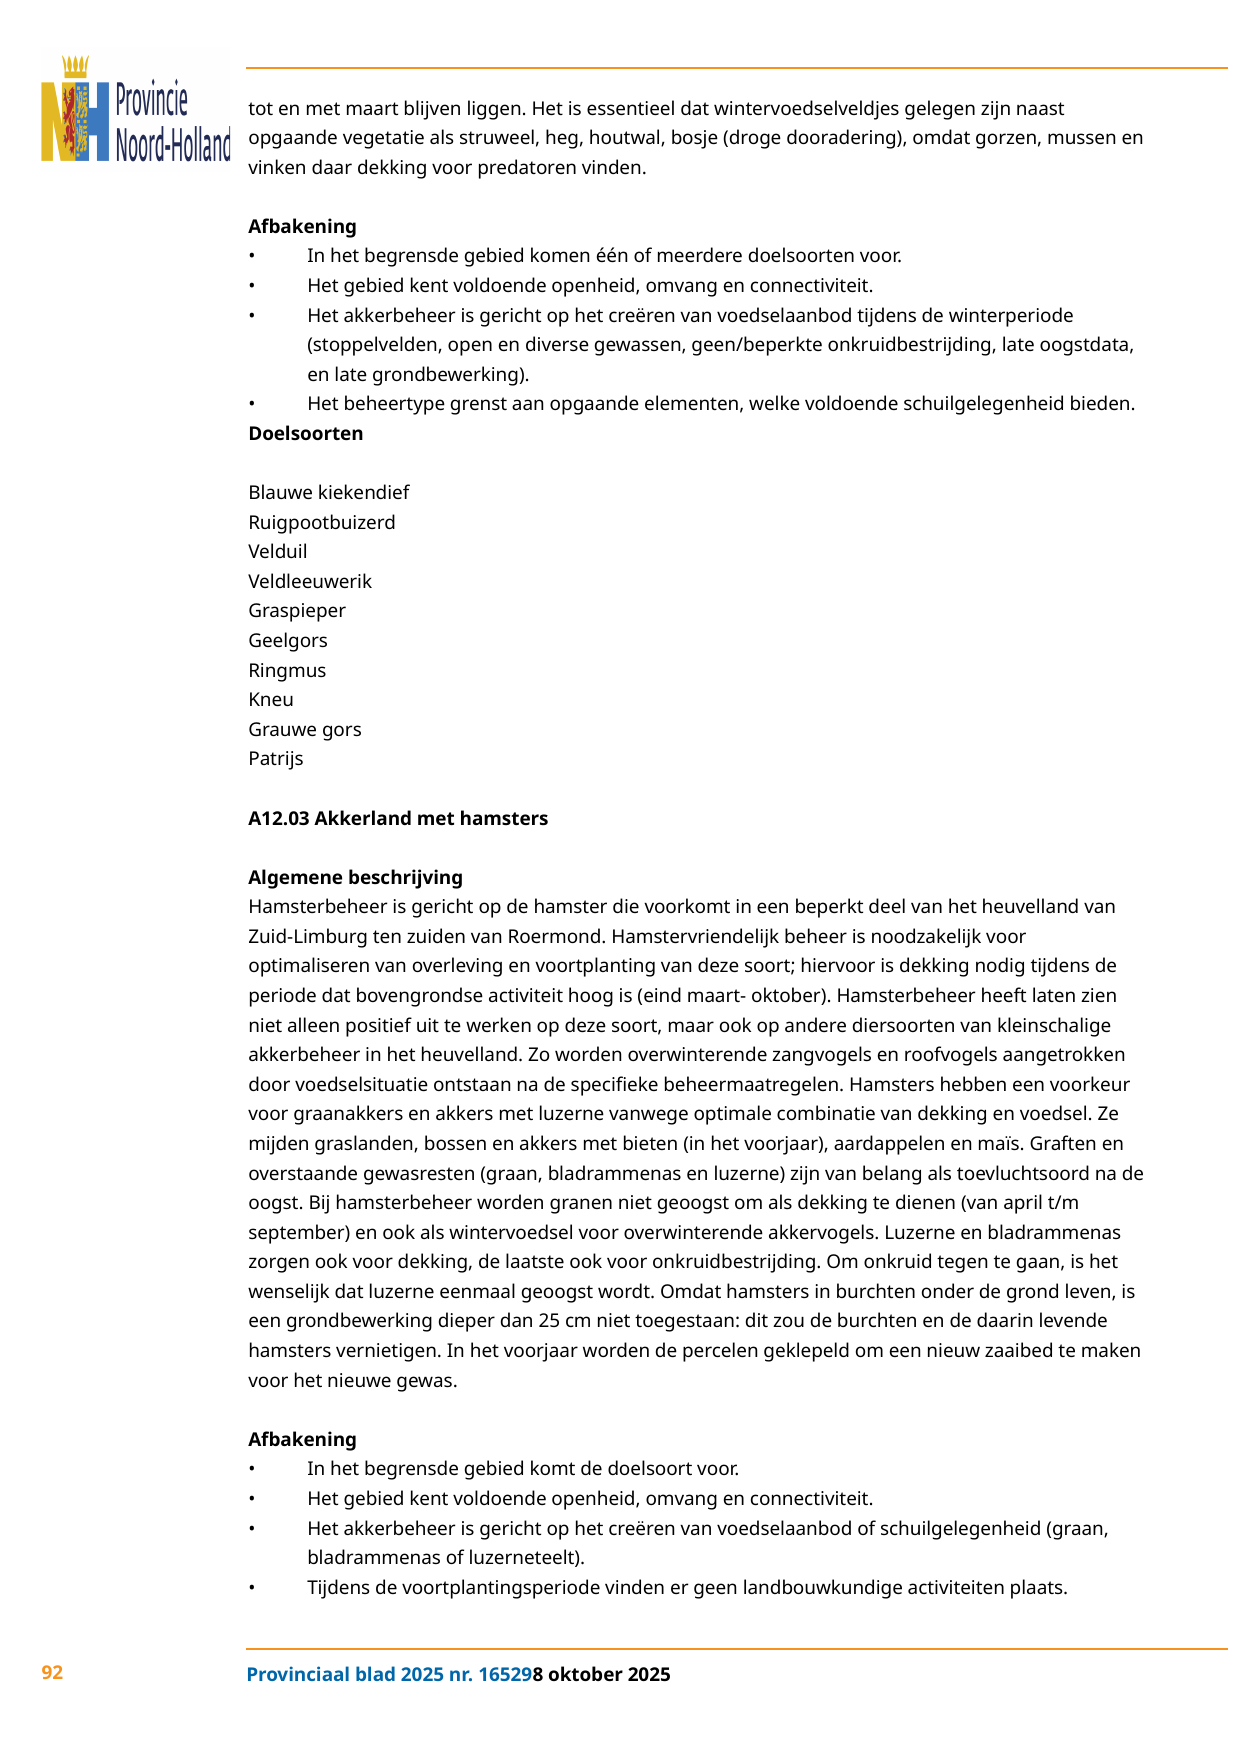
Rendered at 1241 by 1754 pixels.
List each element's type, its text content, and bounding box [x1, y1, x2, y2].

text tot en met maart blijven liggen. Het is essentieel dat wintervoedselveldjes gelegen zijn naast opgaande vegetatie als struweel, heg, houtwal, bosje (droge dooradering), omdat gorzen, mussen en vinken daar dekking voor predatoren vinden. [248, 95, 1152, 180]
text Doelsoorten [248, 420, 1152, 446]
text Blauwe kiekendief [248, 479, 1152, 505]
list Het gebied kent voldoende openheid, omvang en connectiviteit. [248, 1485, 1152, 1511]
text Geelgors [248, 627, 1152, 653]
list Het akkerbeheer is gericht op het creëren van voedselaanbod of schuilgelegenheid (graan, bladrammenas of luzerneteelt). [248, 1515, 1152, 1570]
list Tijdens de voortplantingsperiode vinden er geen landbouwkundige activiteiten plaats. [248, 1574, 1152, 1600]
picture [41, 47, 231, 172]
text Algemene beschrijving [248, 864, 1152, 890]
list In het begrensde gebied komen één of meerdere doelsoorten voor. [248, 243, 1152, 268]
text Kneu [248, 686, 1152, 712]
text Graspieper [248, 598, 1152, 623]
text Patrijs [248, 746, 1152, 771]
list Het gebied kent voldoende openheid, omvang en connectiviteit. [248, 272, 1152, 298]
list Het beheertype grenst aan opgaande elementen, welke voldoende schuilgelegenheid bieden. [248, 391, 1152, 416]
text Ruigpootbuizerd [248, 509, 1152, 535]
text Afbakening [248, 213, 1152, 239]
list Het akkerbeheer is gericht op het creëren van voedselaanbod tijdens de winterperiode (stoppelvelden, open en diverse gewassen, geen/beperkte onkruidbestrijding, late oogstdata, en late grondbewerking). [248, 302, 1152, 387]
list In het begrensde gebied komt de doelsoort voor. [248, 1456, 1152, 1481]
text Grauwe gors [248, 716, 1152, 742]
text Veldleeuwerik [248, 568, 1152, 594]
text A12.03 Akkerland met hamsters [248, 805, 1152, 831]
text Ringmus [248, 657, 1152, 683]
text Afbakening [248, 1426, 1152, 1452]
text Velduil [248, 538, 1152, 564]
text Hamsterbeheer is gericht op de hamster die voorkomt in een beperkt deel van het heuvelland van Zuid-Limburg ten zuiden van Roermond. Hamstervriendelijk beheer is noodzakelijk voor optimaliseren van overleving en voortplanting van deze soort; hiervoor is dekking nodig tijdens de periode dat bovengrondse activiteit hoog is (eind maart- oktober). Hamsterbeheer heeft laten zien niet alleen positief uit te werken op deze soort, maar ook op andere diersoorten van kleinschalige akkerbeheer in het heuvelland. Zo worden overwinterende zangvogels en roofvogels aangetrokken door voedselsituatie ontstaan na de specifieke beheermaatregelen. Hamsters hebben een voorkeur voor graanakkers en akkers met luzerne vanwege optimale combinatie van dekking en voedsel. Ze mijden graslanden, bossen en akkers met bieten (in het voorjaar), aardappelen en maïs. Graften en overstaande gewasresten (graan, bladrammenas en luzerne) zijn van belang als toevluchtsoord na de oogst. Bij hamsterbeheer worden granen niet geoogst om als dekking te dienen (van april t/m september) en ook als wintervoedsel voor overwinterende akkervogels. Luzerne en bladrammenas zorgen ook voor dekking, de laatste ook voor onkruidbestrijding. Om onkruid tegen te gaan, is het wenselijk dat luzerne eenmaal geoogst wordt. Omdat hamsters in burchten onder de grond leven, is een grondbewerking dieper dan 25 cm niet toegestaan: dit zou de burchten en de daarin levende hamsters vernietigen. In het voorjaar worden de percelen geklepeld om een nieuw zaaibed te maken voor het nieuwe gewas. [248, 893, 1152, 1393]
